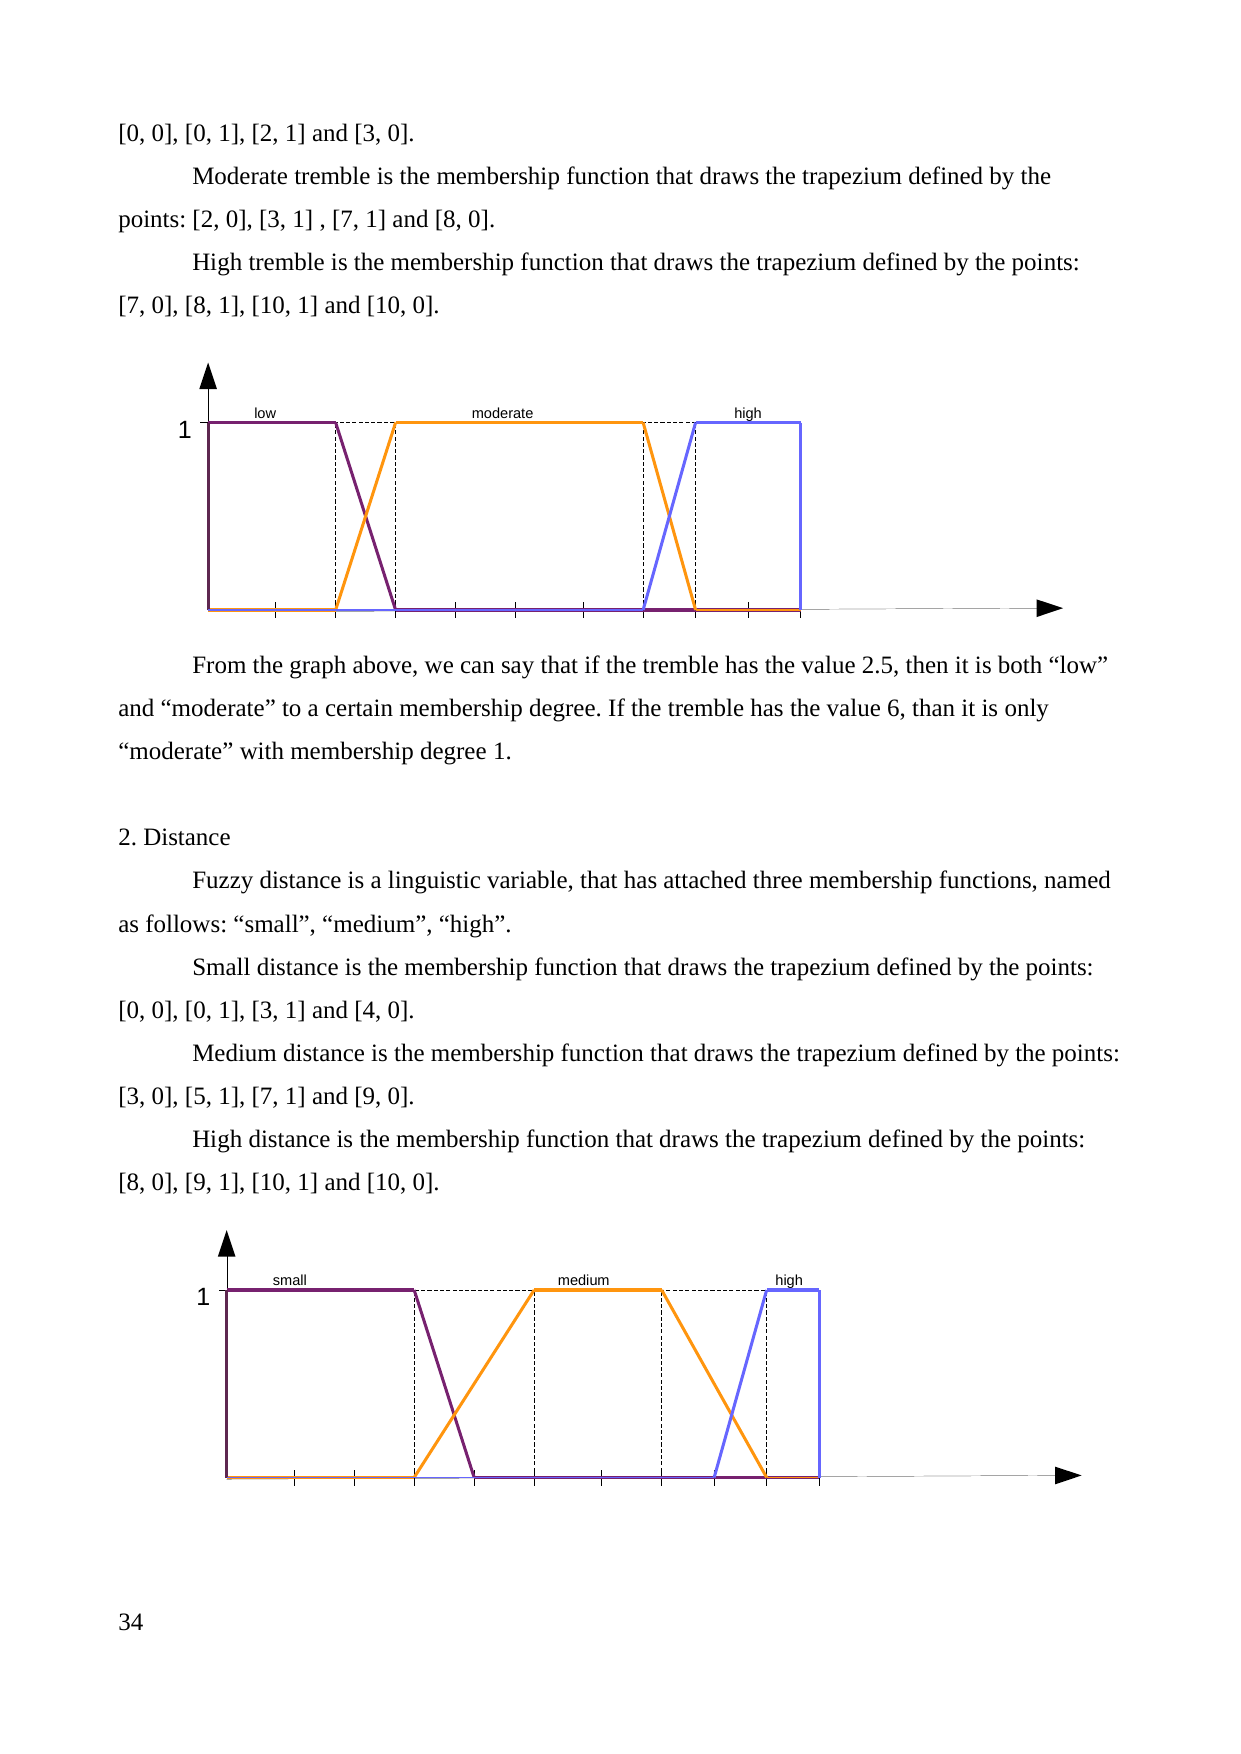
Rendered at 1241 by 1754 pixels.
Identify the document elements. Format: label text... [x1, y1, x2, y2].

text [0, 0], [0, 1], [3, 1] and [4, 0]. [118, 995, 1122, 1024]
text [0, 0], [0, 1], [2, 1] and [3, 0]. [118, 118, 1122, 147]
text Small distance is the membership function that draws the trapezium defined by the points: [118, 952, 1122, 981]
text Fuzzy distance is a linguistic variable, that has attached three membership functions, named as follows: “small”, “medium”, “high”. [118, 866, 1122, 937]
text [7, 0], [8, 1], [10, 1] and [10, 0]. [118, 291, 1122, 319]
text From the graph above, we can say that if the tremble has the value 2.5, then it is both “low” and “moderate” to a certain membership degree. If the tremble has the value 6, than it is only “moderate” with membership degree 1. [118, 650, 1122, 765]
text 2. Distance [118, 822, 1122, 851]
text [3, 0], [5, 1], [7, 1] and [9, 0]. [118, 1081, 1122, 1110]
text Moderate tremble is the membership function that draws the trapezium defined by the points: [2, 0], [3, 1] , [7, 1] and [8, 0]. [118, 161, 1122, 233]
text [8, 0], [9, 1], [10, 1] and [10, 0]. [118, 1167, 1122, 1196]
text High distance is the membership function that draws the trapezium defined by the points: [118, 1124, 1122, 1153]
text High tremble is the membership function that draws the trapezium defined by the points: [118, 247, 1122, 276]
text Medium distance is the membership function that draws the trapezium defined by the points: [118, 1038, 1122, 1067]
